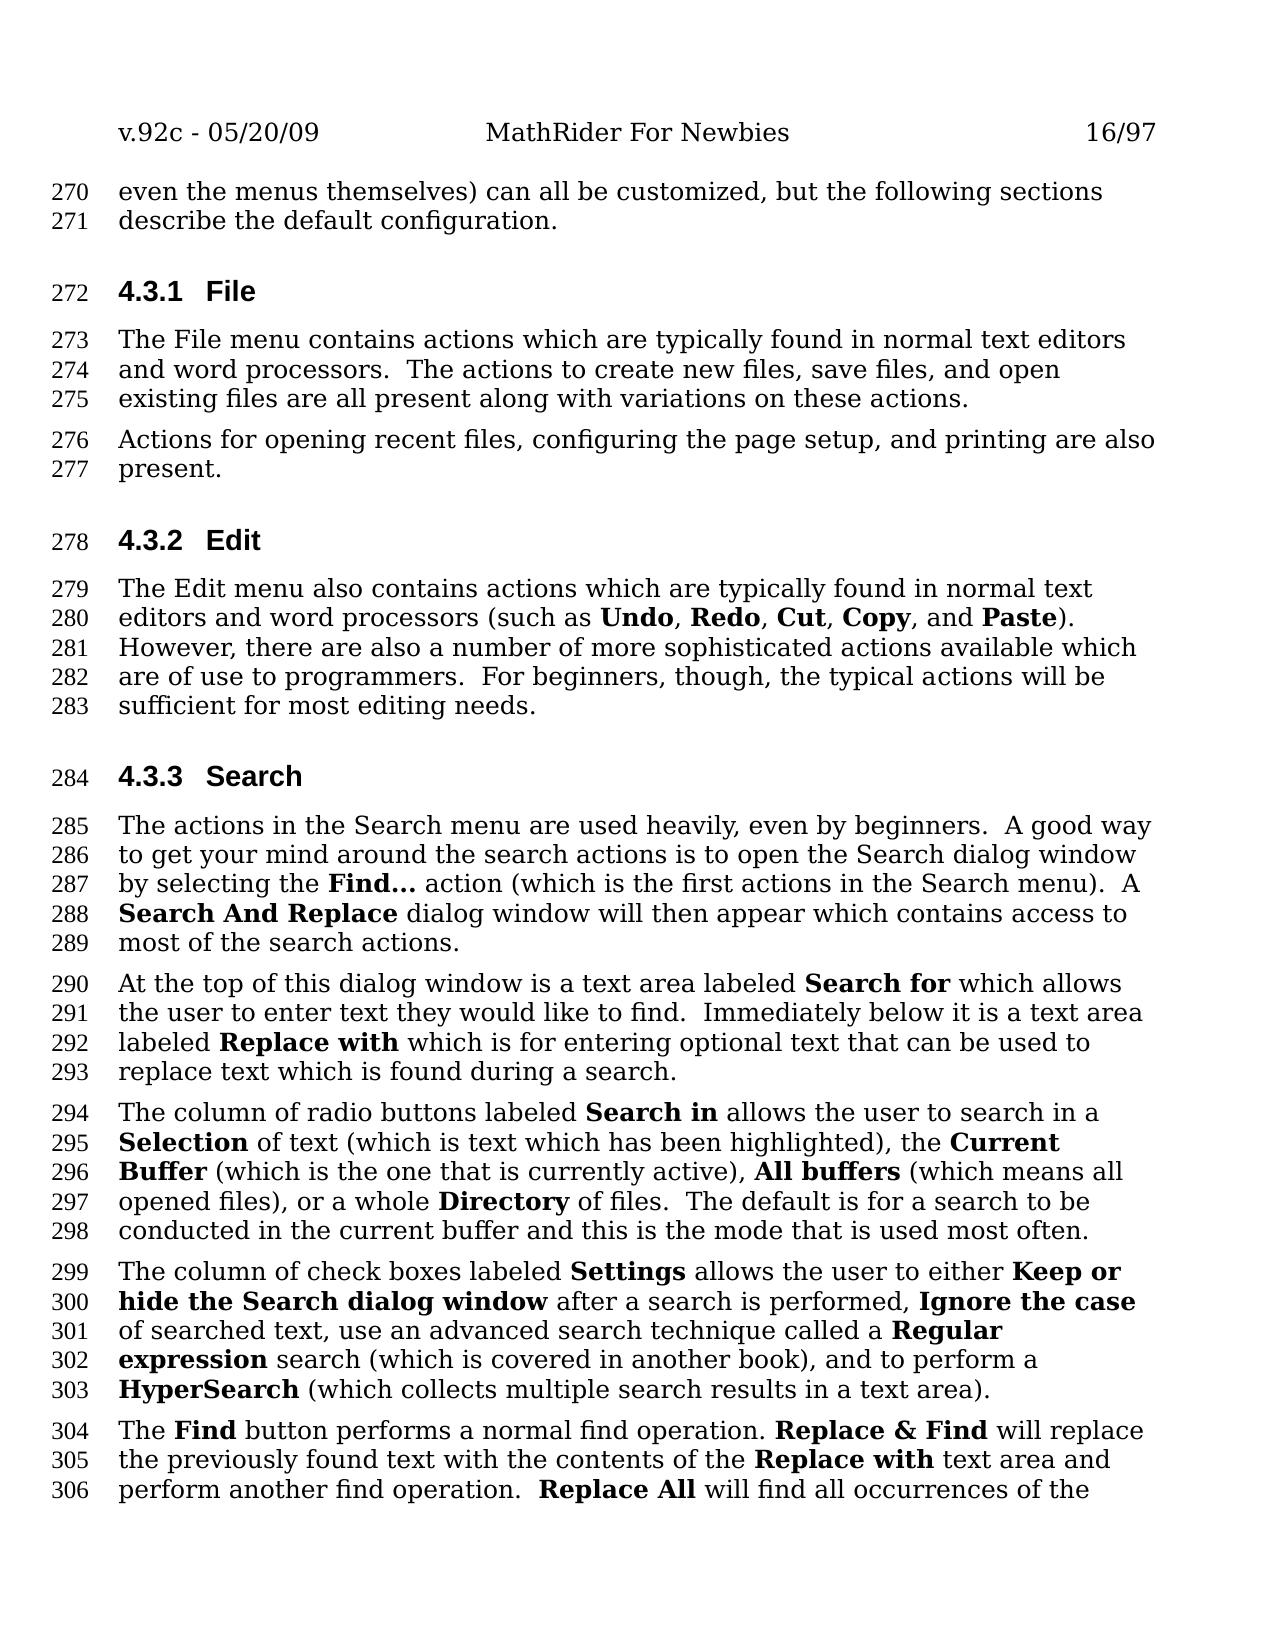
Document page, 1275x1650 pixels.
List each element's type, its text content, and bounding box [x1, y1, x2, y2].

text even the menus themselves) can all be customized, but the following sections describe the default configuration. [118, 177, 1157, 235]
subtitle File [118, 274, 1157, 308]
text At the top of this dialog window is a text area labeled Search for which allows the user to enter text they would like to find. Immediately below it is a text area labeled Replace with which is for entering optional text that can be used to replace text which is found during a search. [118, 969, 1157, 1086]
text The File menu contains actions which are typically found in normal text editors and word processors. The actions to create new files, save files, and open existing files are all present along with variations on these actions. [118, 326, 1157, 413]
text The actions in the Search menu are used heavily, even by beginners. A good way to get your mind around the search actions is to open the Search dialog window by selecting the Find... action (which is the first actions in the Search menu). A Search And Replace dialog window will then appear which contains access to most of the search actions. [118, 811, 1157, 957]
text The Find button performs a normal find operation. Replace & Find will replace the previously found text with the contents of the Replace with text area and perform another find operation. Replace All will find all occurrences of the [118, 1416, 1157, 1504]
text Actions for opening recent files, configuring the page setup, and printing are also present. [118, 425, 1157, 484]
subtitle Search [118, 759, 1157, 793]
text The Edit menu also contains actions which are typically found in normal text editors and word processors (such as Undo, Redo, Cut, Copy, and Paste). However, there are also a number of more sophisticated actions available which are of use to programmers. For beginners, though, the typical actions will be sufficient for most editing needs. [118, 574, 1157, 720]
text The column of radio buttons labeled Search in allows the user to search in a Selection of text (which is text which has been highlighted), the Current Buffer (which is the one that is currently active), All buffers (which means all opened files), or a whole Directory of files. The default is for a search to be conducted in the current buffer and this is the mode that is used most often. [118, 1098, 1157, 1245]
text The column of check boxes labeled Settings allows the user to either Keep or hide the Search dialog window after a search is performed, Ignore the case of searched text, use an advanced search technique called a Regular expression search (which is covered in another book), and to perform a HyperSearch (which collects multiple search results in a text area). [118, 1257, 1157, 1404]
subtitle Edit [118, 523, 1157, 556]
